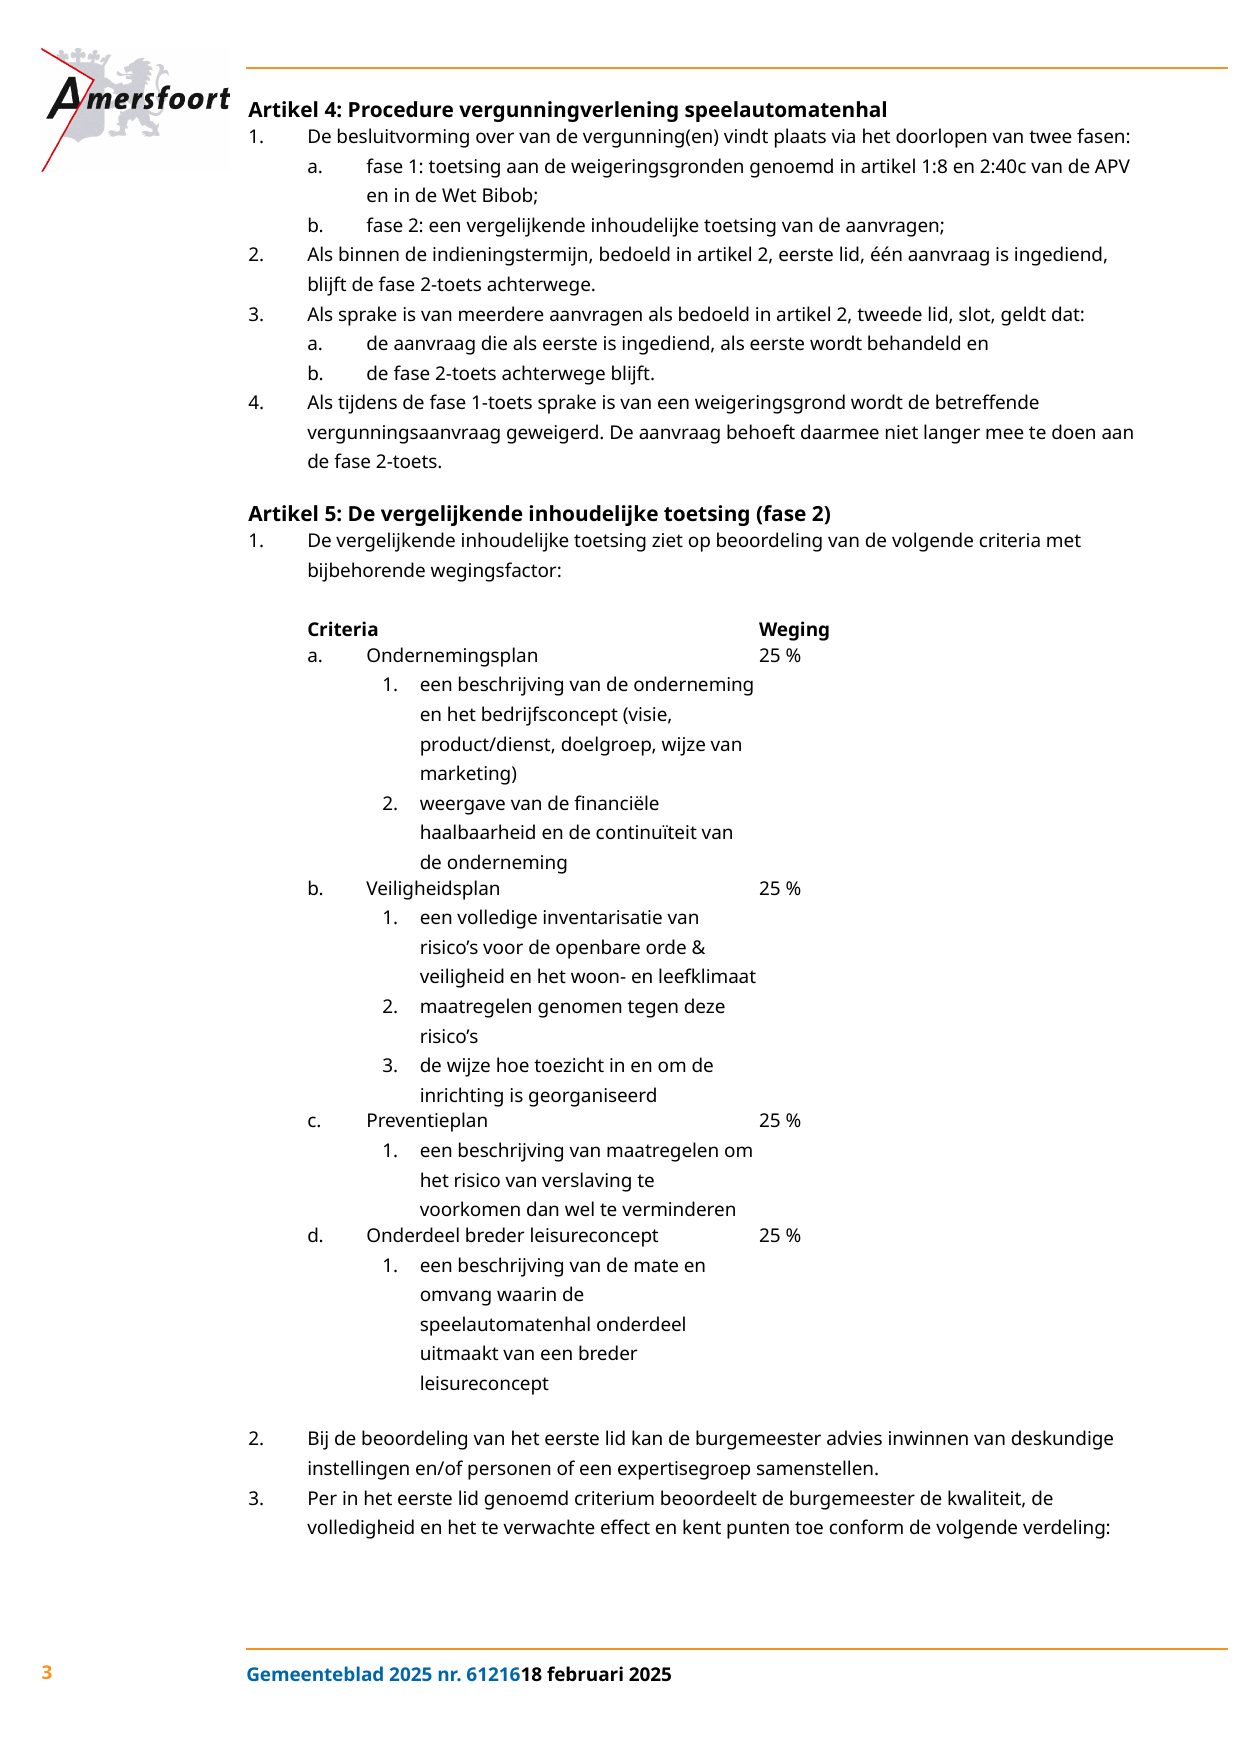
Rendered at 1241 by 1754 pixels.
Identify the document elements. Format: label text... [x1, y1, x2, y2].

list De vergelijkende inhoudelijke toetsing ziet op beoordeling van de volgende criteria met bijbehorende wegingsfactor: [248, 527, 1152, 583]
table_cell Ondernemingsplan een beschrijving van de onderneming en het bedrijfsconcept (visie, product/dienst, doelgroep, wijze van marketing) weergave van de financiële haalbaarheid en de continuïteit van de onderneming [307, 642, 759, 875]
table_cell 25 % [759, 1222, 1211, 1396]
table_cell Preventieplan een beschrijving van maatregelen om het risico van verslaving te voorkomen dan wel te verminderen [307, 1108, 759, 1222]
table_header Weging [759, 616, 1211, 642]
picture [41, 47, 231, 172]
table_cell 25 % [759, 875, 1211, 1108]
list de fase 2-toets achterwege blijft. [307, 360, 1152, 386]
table_cell 25 % [759, 1108, 1211, 1222]
list Bij de beoordeling van het eerste lid kan de burgemeester advies inwinnen van deskundige instellingen en/of personen of een expertisegroep samenstellen. [248, 1426, 1152, 1481]
text Artikel 4: Procedure vergunningverlening speelautomatenhal [248, 95, 1152, 123]
table_cell Veiligheidsplan een volledige inventarisatie van risico’s voor de openbare orde & veiligheid en het woon- en leefklimaat maatregelen genomen tegen deze risico’s de wijze hoe toezicht in en om de inrichting is georganiseerd [307, 875, 759, 1108]
list fase 2: een vergelijkende inhoudelijke toetsing van de aanvragen; [307, 212, 1152, 238]
list Als sprake is van meerdere aanvragen als bedoeld in artikel 2, tweede lid, slot, geldt dat: [248, 301, 1152, 326]
text Artikel 5: De vergelijkende inhoudelijke toetsing (fase 2) [248, 499, 1152, 527]
list Per in het eerste lid genoemd criterium beoordeelt de burgemeester de kwaliteit, de volledigheid en het te verwachte effect en kent punten toe conform de volgende verdeling: [248, 1485, 1152, 1540]
list Als tijdens de fase 1-toets sprake is van een weigeringsgrond wordt de betreffende vergunningsaanvraag geweigerd. De aanvraag behoeft daarmee niet langer mee te doen aan de fase 2-toets. [248, 389, 1152, 474]
table_cell 25 % [759, 642, 1211, 875]
list De besluitvorming over van de vergunning(en) vindt plaats via het doorlopen van twee fasen: [248, 123, 1152, 149]
table_header Criteria [307, 616, 759, 642]
list Als binnen de indieningstermijn, bedoeld in artikel 2, eerste lid, één aanvraag is ingediend, blijft de fase 2-toets achterwege. [248, 242, 1152, 297]
list de aanvraag die als eerste is ingediend, als eerste wordt behandeld en [307, 330, 1152, 356]
list fase 1: toetsing aan de weigeringsgronden genoemd in artikel 1:8 en 2:40c van de APV en in de Wet Bibob; [307, 153, 1152, 208]
table_cell Onderdeel breder leisureconcept een beschrijving van de mate en omvang waarin de speelautomatenhal onderdeel uitmaakt van een breder leisureconcept [307, 1222, 759, 1396]
